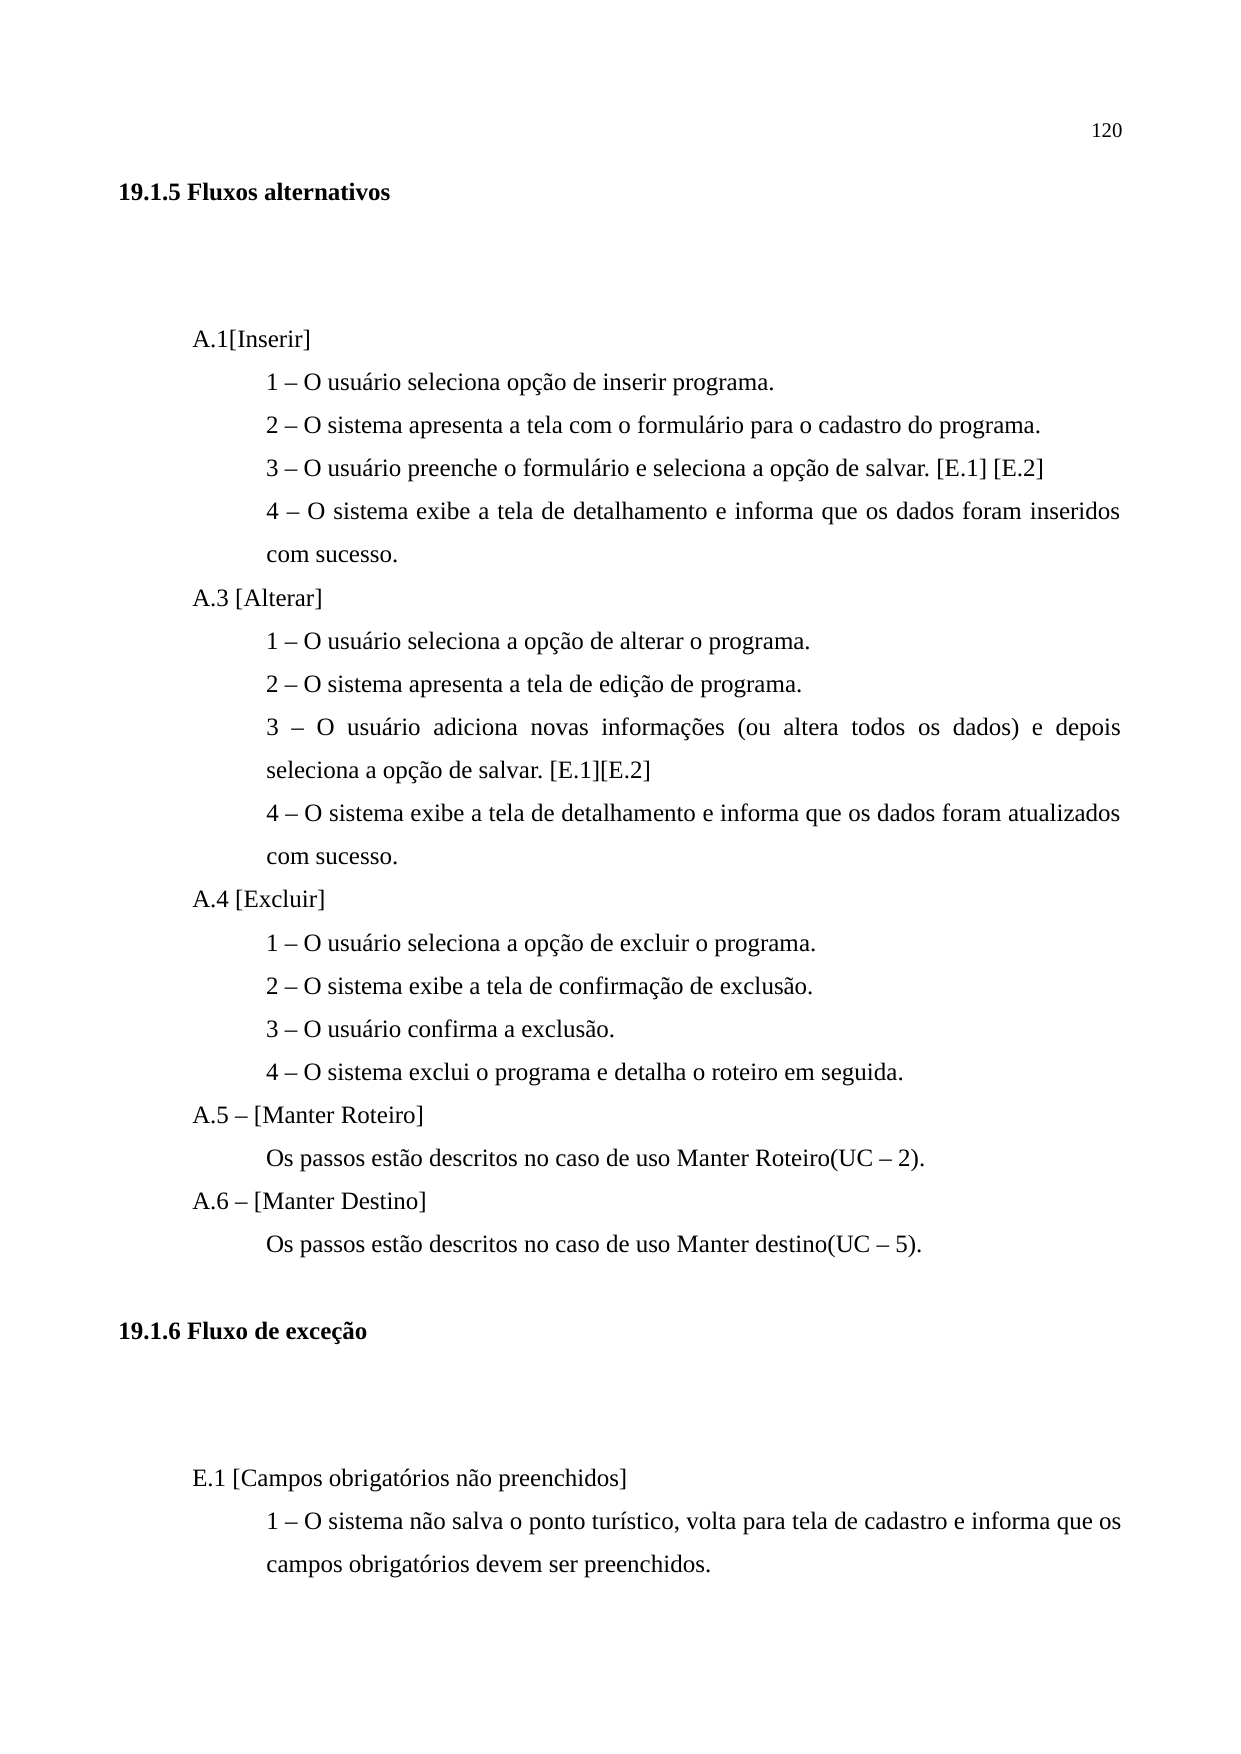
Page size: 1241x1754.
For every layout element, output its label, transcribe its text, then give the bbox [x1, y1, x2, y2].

text A.4 [Excluir] [118, 884, 1122, 913]
text A.5 – [Manter Roteiro] [118, 1100, 1122, 1129]
text Os passos estão descritos no caso de uso Manter Roteiro(UC – 2). [118, 1143, 1122, 1172]
text 1 – O usuário seleciona a opção de excluir o programa. [118, 928, 1122, 956]
text 4 – O sistema exibe a tela de detalhamento e informa que os dados foram atualizados com sucesso. [266, 798, 1122, 870]
text E.1 [Campos obrigatórios não preenchidos] [118, 1463, 1122, 1491]
text A.1[Inserir] [118, 324, 1122, 353]
text 1 – O usuário seleciona opção de inserir programa. [118, 367, 1122, 396]
text A.3 [Alterar] [118, 583, 1122, 611]
text 3 – O usuário confirma a exclusão. [118, 1014, 1122, 1043]
text 4 – O sistema exibe a tela de detalhamento e informa que os dados foram inseridos com sucesso. [266, 496, 1122, 568]
text 2 – O sistema exibe a tela de confirmação de exclusão. [118, 971, 1122, 999]
text Os passos estão descritos no caso de uso Manter destino(UC – 5). [118, 1229, 1122, 1258]
text 2 – O sistema apresenta a tela de edição de programa. [118, 669, 1122, 698]
subtitle Fluxos alternativos [118, 177, 1122, 206]
subtitle Fluxo de exceção [118, 1316, 1122, 1344]
text 1 – O usuário seleciona a opção de alterar o programa. [118, 626, 1122, 654]
text A.6 – [Manter Destino] [118, 1186, 1122, 1215]
text 3 – O usuário preenche o formulário e seleciona a opção de salvar. [E.1] [E.2] [118, 453, 1122, 482]
text 4 – O sistema exclui o programa e detalha o roteiro em seguida. [118, 1057, 1122, 1086]
text 1 – O sistema não salva o ponto turístico, volta para tela de cadastro e informa que os campos obrigatórios devem ser preenchidos. [266, 1506, 1122, 1578]
text 2 – O sistema apresenta a tela com o formulário para o cadastro do programa. [118, 410, 1122, 439]
text 3 – O usuário adiciona novas informações (ou altera todos os dados) e depois seleciona a opção de salvar. [E.1][E.2] [266, 712, 1122, 784]
